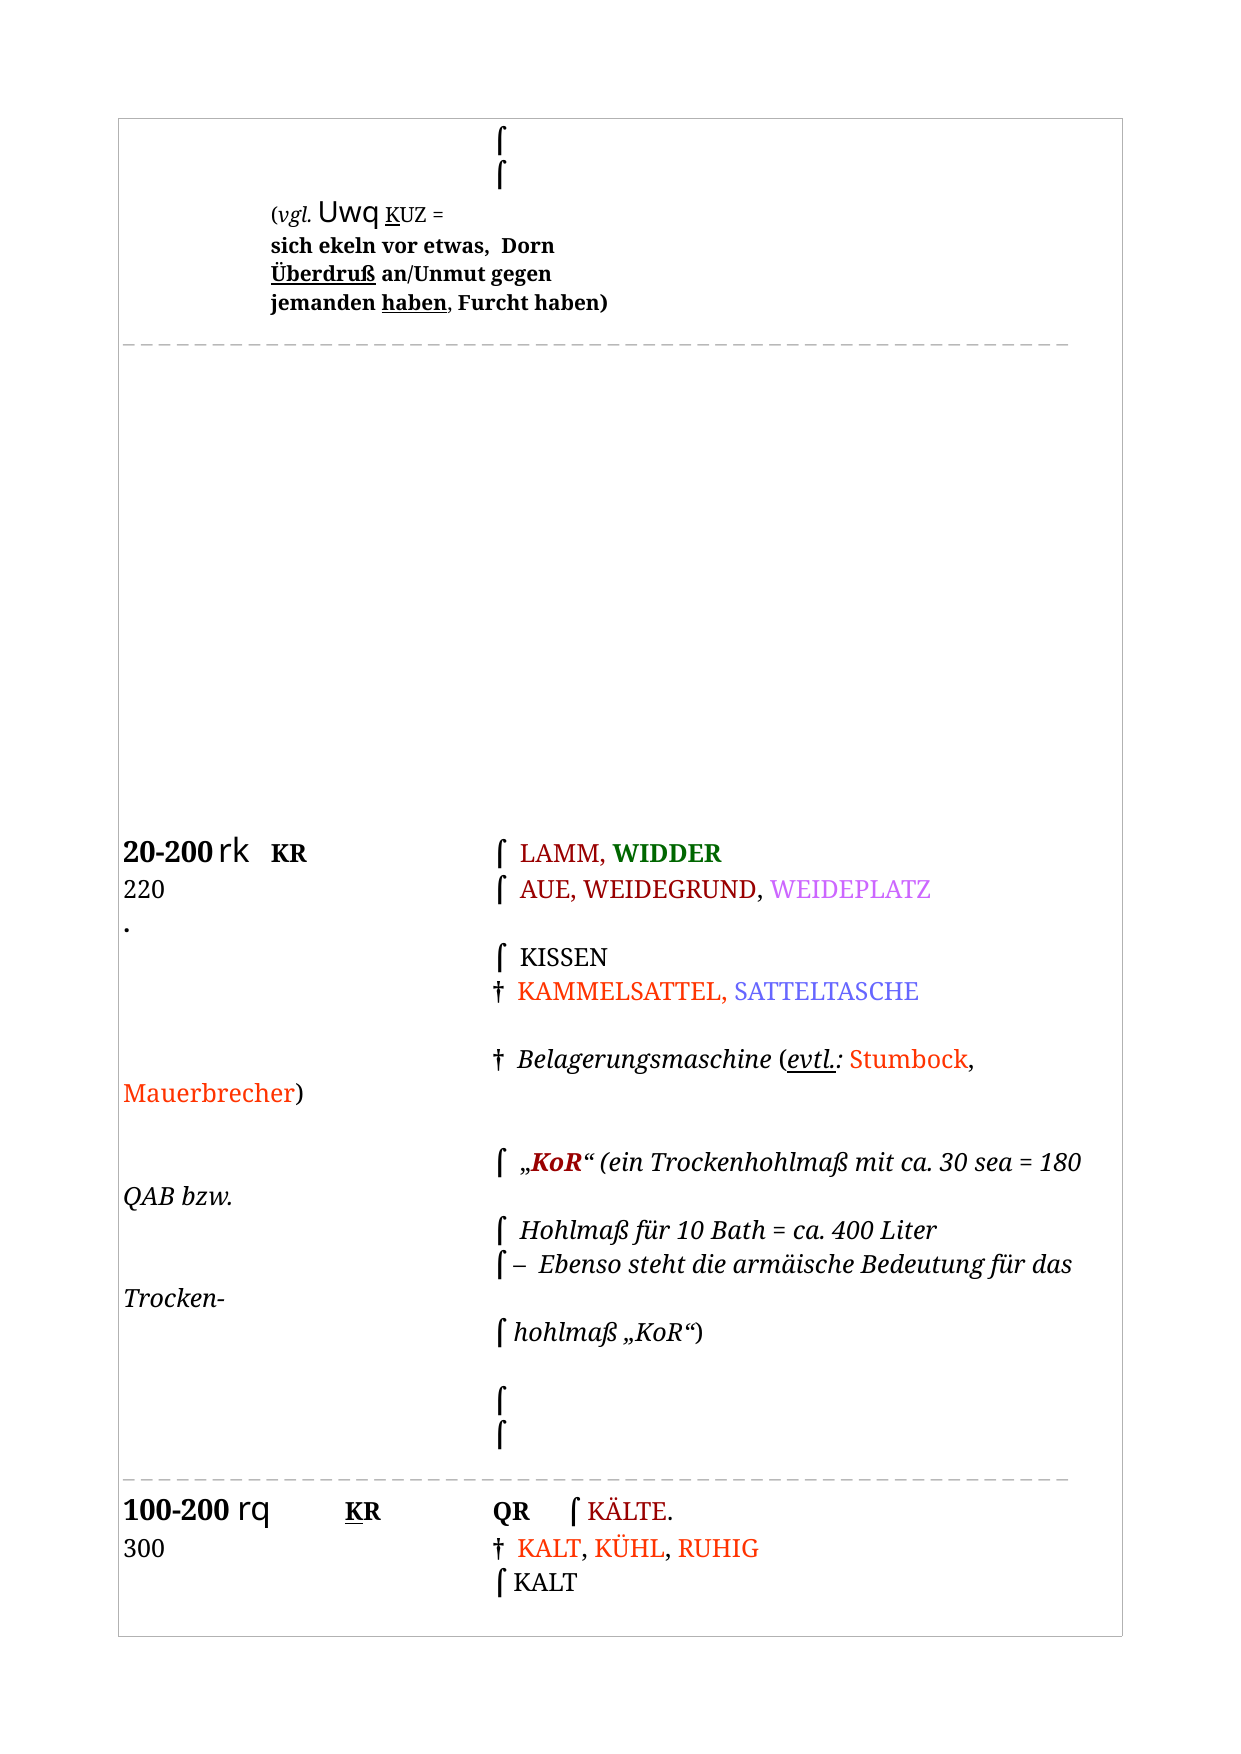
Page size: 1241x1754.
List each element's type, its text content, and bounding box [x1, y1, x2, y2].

text ⌠ – Ebenso steht die armäische Bedeutung für das Trocken- [123, 1246, 1117, 1314]
text . [123, 906, 1117, 940]
text ⌠ Hohlmaß für 10 Bath = ca. 400 Liter [123, 1212, 1117, 1246]
text ⌠ hohlmaß „KoR“) [123, 1314, 1117, 1349]
text jemanden haben, Furcht haben) [123, 288, 1117, 316]
text ⌠ [123, 1383, 1117, 1417]
text (vgl. Uwq KUZ = [123, 191, 1117, 231]
text _ _ _ _ _ _ _ _ _ _ _ _ _ _ _ _ _ _ _ _ _ _ _ _ _ _ _ _ _ _ _ _ _ _ _ _ _ _ _ _ _ _ _ _ _ _ _ _ _ _ _ _ _ [123, 316, 1117, 350]
text † Belagerungsmaschine (evtl.: Stumbock, Mauerbrecher) [123, 1042, 1117, 1110]
text 220 ⌠ AUE, WEIDEGRUND, WEIDEPLATZ [123, 872, 1117, 906]
text sich ekeln vor etwas, Dorn [123, 231, 1117, 259]
text 300 † KALT, KÜHL, RUHIG [123, 1530, 1117, 1564]
text ⌠ [123, 1417, 1117, 1451]
text ⌠ „KoR“ (ein Trockenhohlmaß mit ca. 30 sea = 180 QAB bzw. [123, 1144, 1117, 1212]
text 100-200 rq KR QR ⌠ KÄLTE. [123, 1485, 1117, 1530]
text _ _ _ _ _ _ _ _ _ _ _ _ _ _ _ _ _ _ _ _ _ _ _ _ _ _ _ _ _ _ _ _ _ _ _ _ _ _ _ _ _ _ _ _ _ _ _ _ _ _ _ _ _ [123, 1451, 1117, 1485]
text ⌠ [123, 157, 1117, 191]
text † KAMMELSATTEL, SATTELTASCHE [123, 974, 1117, 1008]
text ⌠ KALT [123, 1564, 1117, 1598]
text ⌠ KISSEN [123, 940, 1117, 974]
text Überdruß an/Unmut gegen [123, 259, 1117, 288]
text 20-200 rk KR ⌠ LAMM, WIDDER [123, 826, 1117, 872]
text ⌠ [123, 123, 1117, 157]
